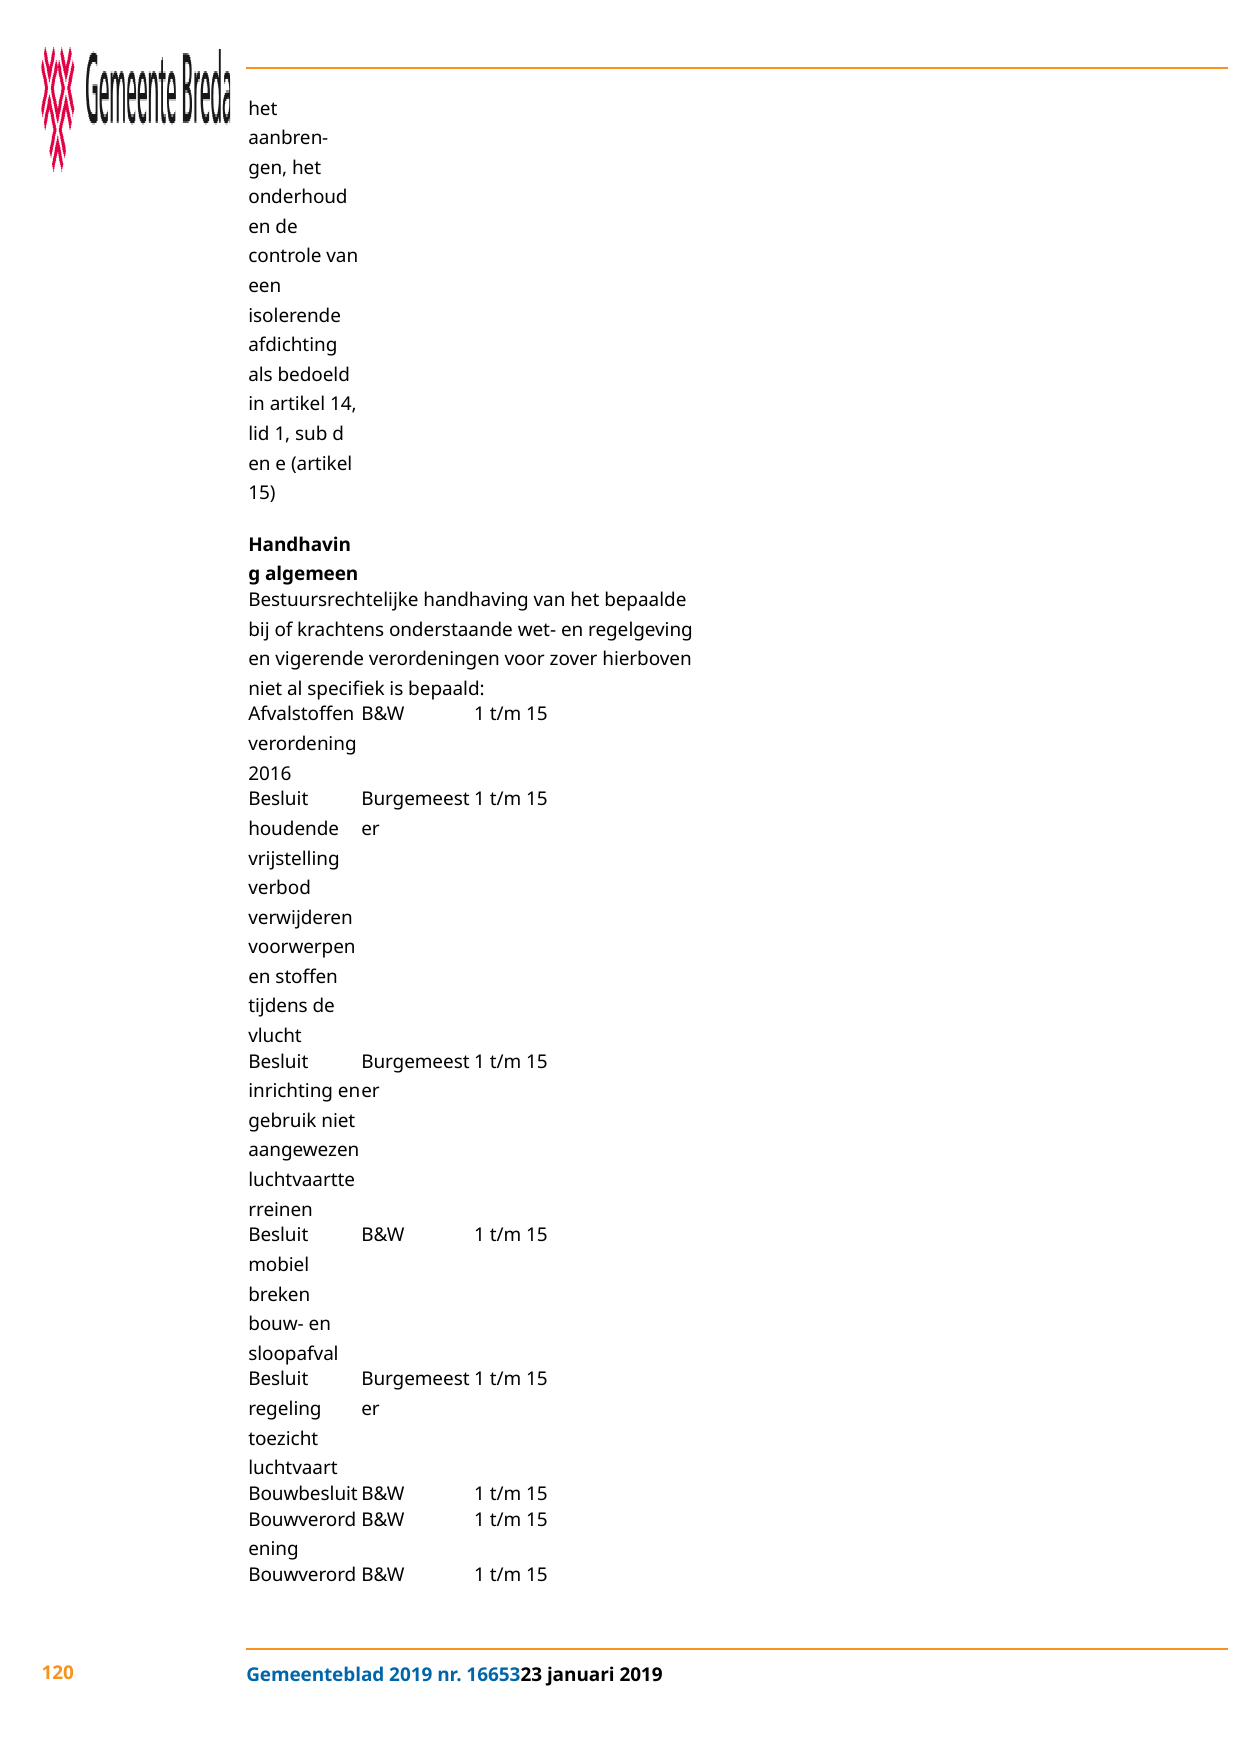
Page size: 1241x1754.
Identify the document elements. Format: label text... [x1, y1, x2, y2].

table_cell B&W [361, 1480, 474, 1506]
table_cell [587, 505, 700, 531]
table_cell [361, 95, 474, 505]
table_cell [474, 531, 587, 586]
table_cell 1 t/m 15 [474, 701, 587, 786]
table_cell [587, 701, 700, 786]
table_cell 1 t/m 15 [474, 1048, 587, 1222]
table_cell 1 t/m 15 [474, 1506, 587, 1561]
table_cell 1 t/m 15 [474, 1561, 587, 1587]
table_cell Bouwverord [248, 1561, 361, 1587]
table_cell [587, 786, 700, 1048]
table_cell 1 t/m 15 [474, 1480, 587, 1506]
picture [41, 47, 231, 172]
table_cell Handhaving algemeen [248, 531, 361, 586]
table_cell B&W [361, 1506, 474, 1561]
table_cell Bouwbesluit [248, 1480, 361, 1506]
table_cell [587, 1506, 700, 1561]
table_cell B&W [361, 1561, 474, 1587]
table_cell B&W [361, 701, 474, 786]
table_cell [248, 505, 361, 531]
table_cell Burgemeester [361, 1048, 474, 1222]
table_cell [474, 505, 587, 531]
table_cell Afvalstoffenverordening 2016 [248, 701, 361, 786]
table_cell [587, 1480, 700, 1506]
table_cell [587, 1366, 700, 1480]
table_cell Burgemeester [361, 786, 474, 1048]
table_cell [587, 531, 700, 586]
table_cell [361, 505, 474, 531]
table_cell [587, 1222, 700, 1366]
table_cell Burgemeester [361, 1366, 474, 1480]
table_cell Bouwverordening [248, 1506, 361, 1561]
table_cell Bestuursrechtelijke handhaving van het bepaalde bij of krachtens onderstaande wet- en regelgeving en vigerende verordeningen voor zover hierboven niet al specifiek is bepaald: [248, 586, 700, 701]
table_cell [474, 95, 587, 505]
table_cell Besluit inrichting en gebruik niet aangewezen luchtvaartterreinen [248, 1048, 361, 1222]
table_cell Besluit houdende vrijstelling verbod verwijderen voorwerpen en stoffen tijdens de vlucht [248, 786, 361, 1048]
table_cell 1 t/m 15 [474, 1222, 587, 1366]
table_cell [587, 95, 700, 505]
table_cell Besluit regeling toezicht luchtvaart [248, 1366, 361, 1480]
table_cell [587, 1561, 700, 1587]
table_cell Besluit mobiel breken bouw- en sloopafval [248, 1222, 361, 1366]
table_cell 1 t/m 15 [474, 786, 587, 1048]
table_cell het aanbren- gen, het onderhoud en de controle van een isolerende afdichting als bedoeld in artikel 14, lid 1, sub d en e (artikel 15) [248, 95, 361, 505]
table_cell B&W [361, 1222, 474, 1366]
table_cell 1 t/m 15 [474, 1366, 587, 1480]
table_cell [361, 531, 474, 586]
table_cell [587, 1048, 700, 1222]
